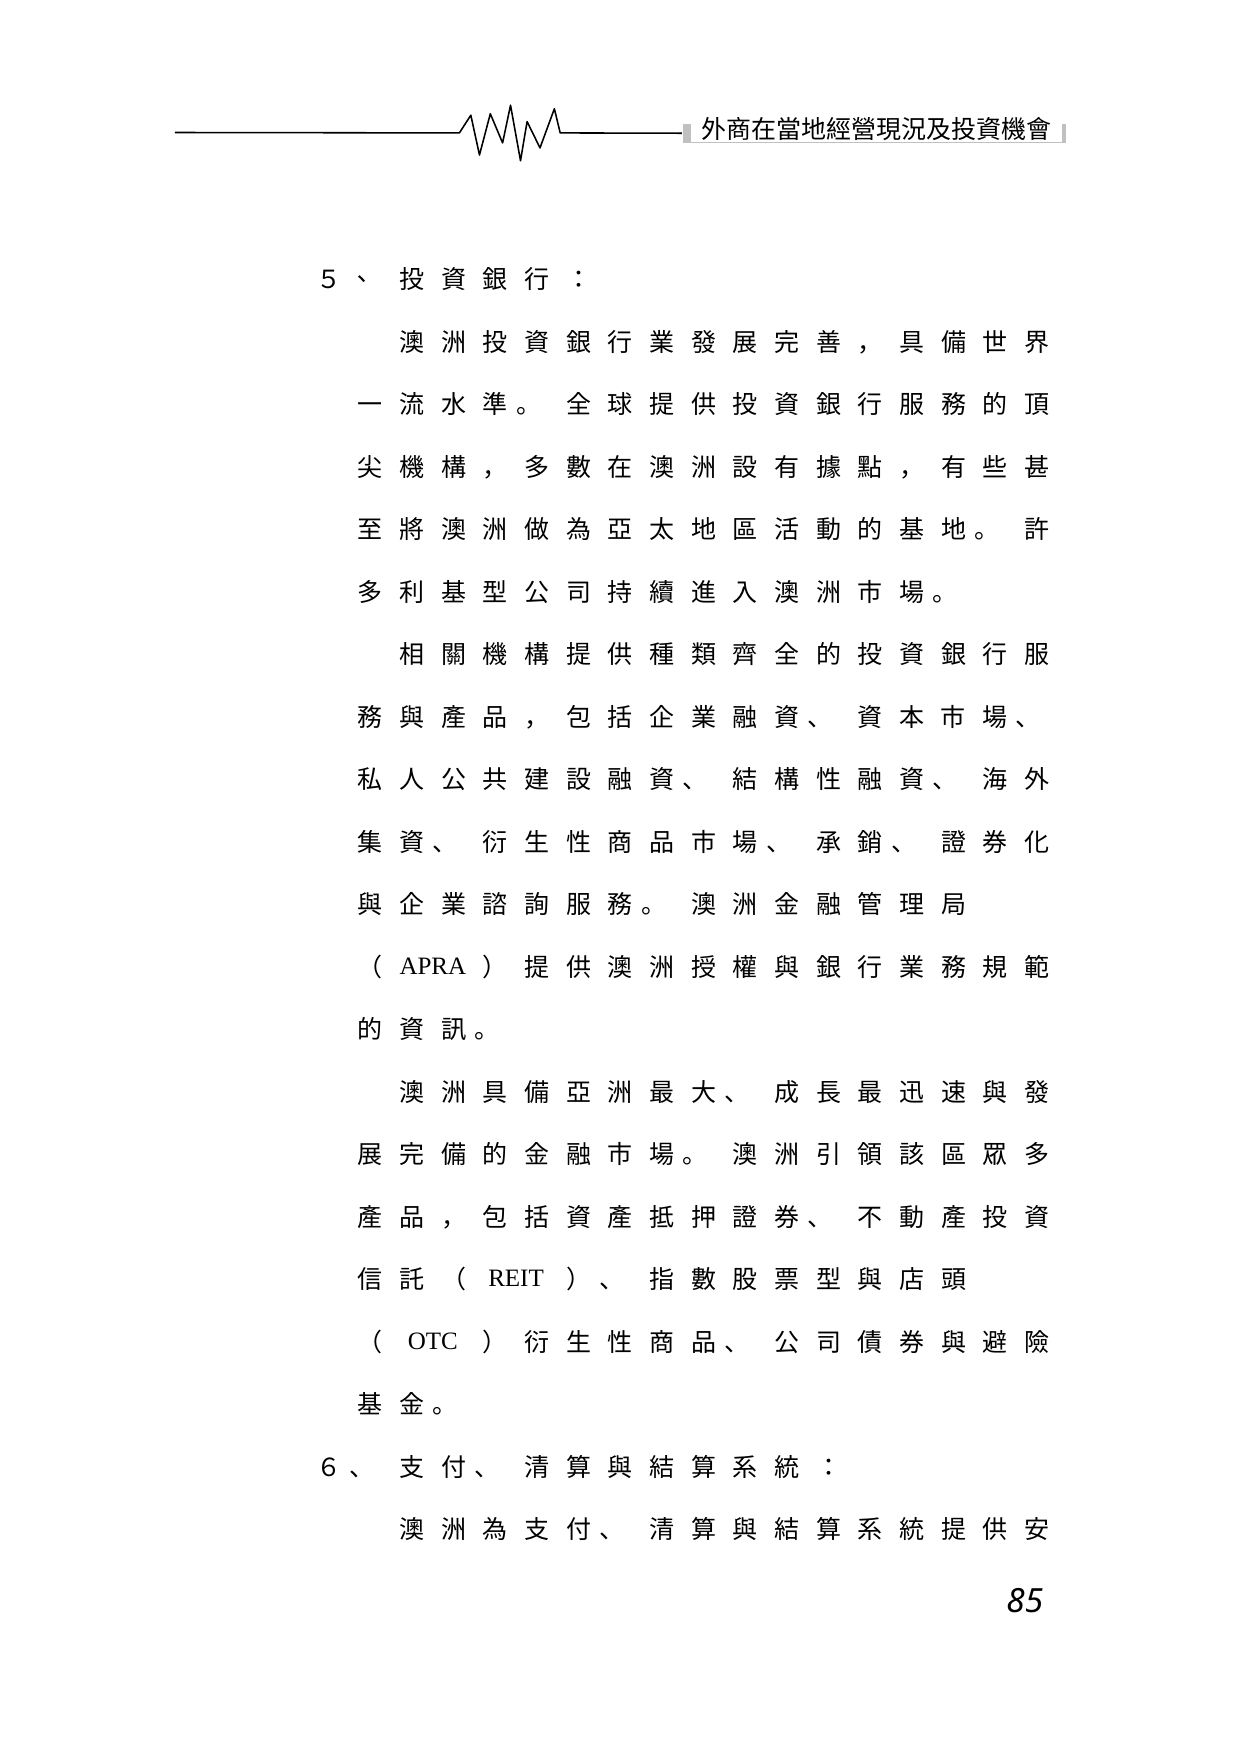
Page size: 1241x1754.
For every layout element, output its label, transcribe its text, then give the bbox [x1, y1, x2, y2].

text ６、支付、清算與結算系統： [281, 1424, 1058, 1486]
text ５、投資銀行： [281, 236, 1058, 299]
text 澳洲投資銀行業發展完善，具備世界一流水準。全球提供投資銀行服務的頂尖機構，多數在澳洲設有據點，有些甚至將澳洲做為亞太地區活動的基地。許多利基型公司持續進入澳洲市場。 [330, 299, 1058, 611]
text 澳洲具備亞洲最大、成長最迅速與發展完備的金融市場。澳洲引領該區眾多產品，包括資產抵押證券、不動產投資信託（REIT）、指數股票型與店頭（OTC）衍生性商品、公司債券與避險基金。 [330, 1049, 1058, 1424]
text 澳洲為支付、清算與結算系統提供安 [330, 1486, 1058, 1549]
text 相關機構提供種類齊全的投資銀行服務與產品，包括企業融資、資本市場、私人公共建設融資、結構性融資、海外集資、衍生性商品市場、承銷、證券化與企業諮詢服務。澳洲金融管理局（APRA）提供澳洲授權與銀行業務規範的資訊。 [330, 611, 1058, 1049]
